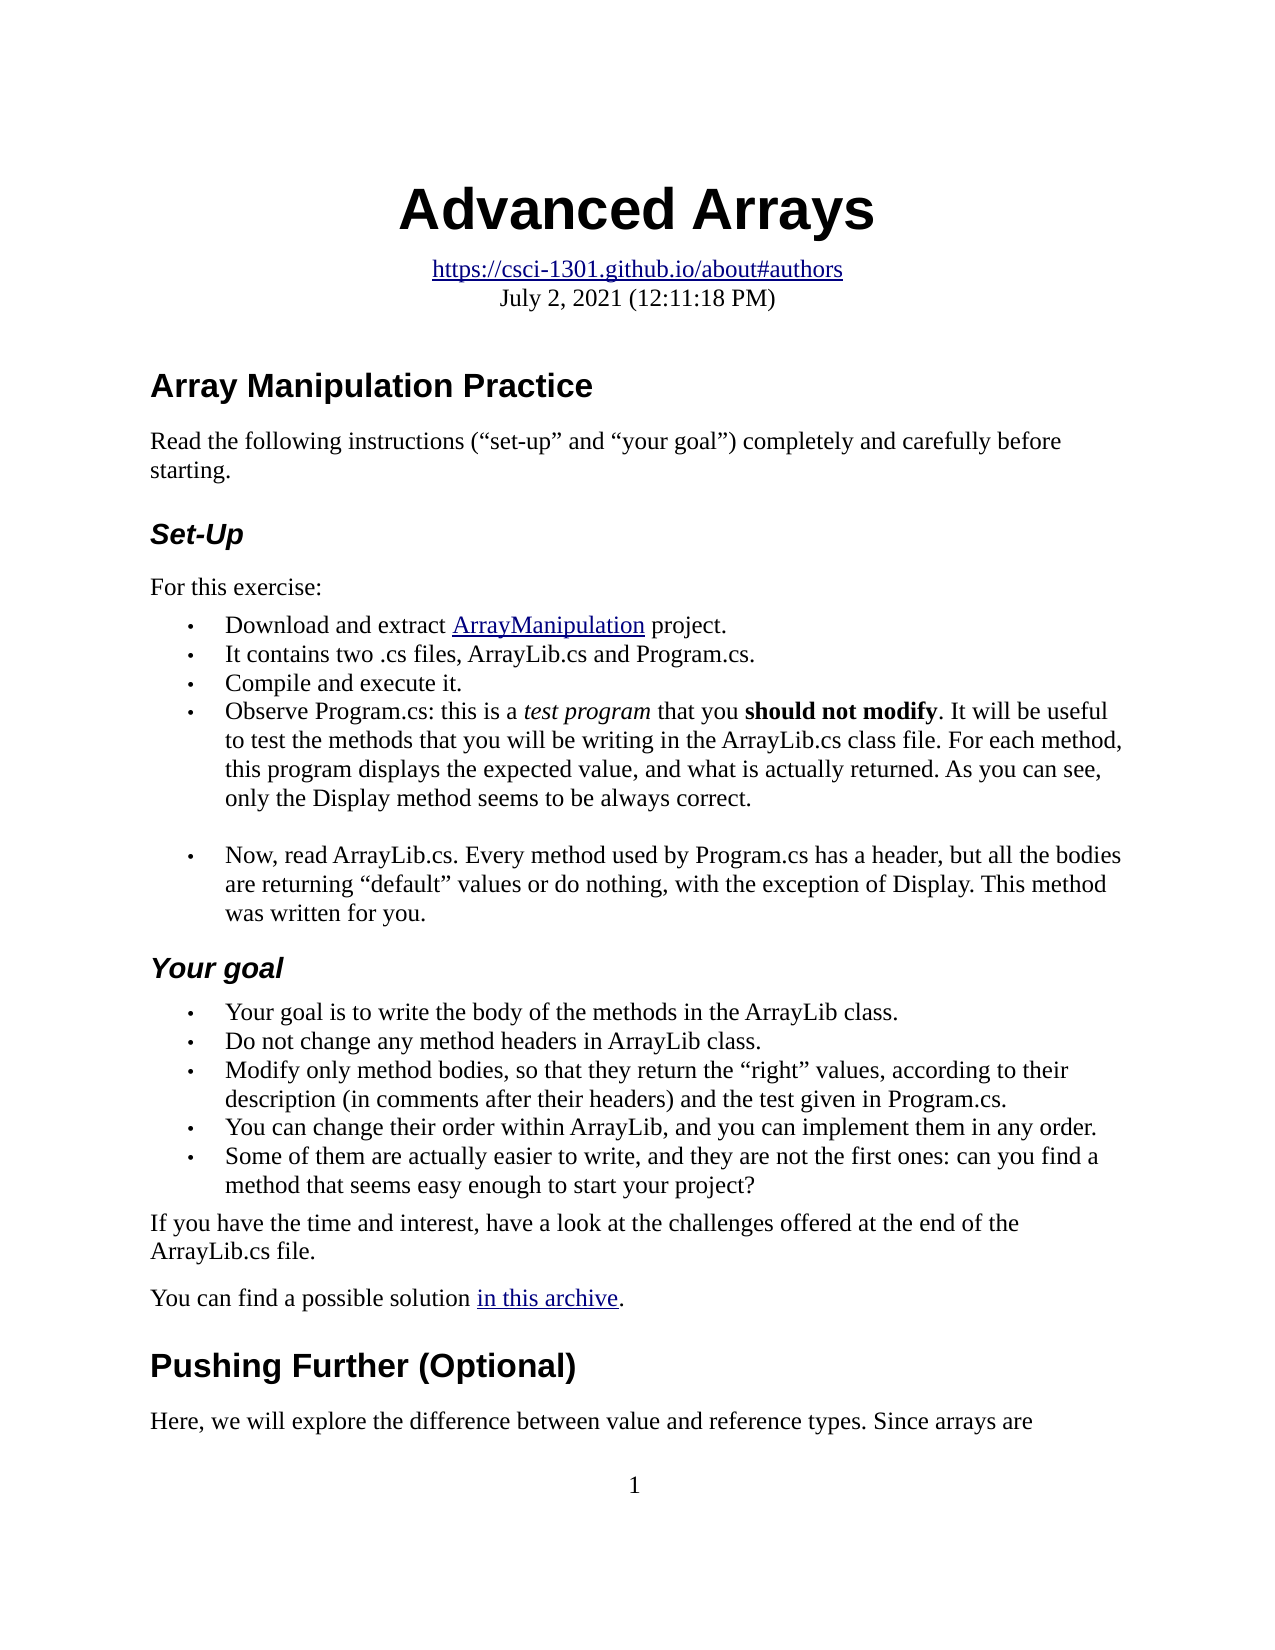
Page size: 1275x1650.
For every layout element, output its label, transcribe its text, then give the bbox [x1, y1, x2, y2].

subtitle Your goal [150, 951, 1125, 985]
list Do not change any method headers in ArrayLib class. [187, 1026, 1125, 1055]
subtitle Set-Up [150, 517, 1125, 551]
text https://csci-1301.github.io/about#authors [150, 254, 1125, 283]
list Modify only method bodies, so that they return the “right” values, according to their description (in comments after their headers) and the test given in Program.cs. [187, 1055, 1125, 1112]
subtitle Array Manipulation Practice [150, 366, 1125, 404]
list Some of them are actually easier to write, and they are not the first ones: can you find a method that seems easy enough to start your project? [187, 1141, 1125, 1199]
text Read the following instructions (“set-up” and “your goal”) completely and carefully before starting. [150, 426, 1125, 483]
text If you have the time and interest, have a look at the challenges offered at the end of the ArrayLib.cs file. [150, 1208, 1125, 1265]
list Download and extract ArrayManipulation project. [187, 610, 1125, 639]
list Now, read ArrayLib.cs. Every method used by Program.cs has a header, but all the bodies are returning “default” values or do nothing, with the exception of Display. This method was written for you. [187, 840, 1125, 926]
list Compile and execute it. [187, 668, 1125, 696]
text July 2, 2021 (12:11:18 PM) [150, 283, 1125, 312]
subtitle Pushing Further (Optional) [150, 1346, 1125, 1384]
text Here, we will explore the difference between value and reference types. Since arrays are [150, 1406, 1125, 1434]
list Your goal is to write the body of the methods in the ArrayLib class. [187, 997, 1125, 1026]
list You can change their order within ArrayLib, and you can implement them in any order. [187, 1112, 1125, 1141]
text You can find a possible solution in this archive. [150, 1283, 1125, 1312]
list Observe Program.cs: this is a test program that you should not modify. It will be useful to test the methods that you will be writing in the ArrayLib.cs class file. For each method, this program displays the expected value, and what is actually returned. As you can see, only the Display method seems to be always correct. [187, 696, 1125, 840]
list It contains two .cs files, ArrayLib.cs and Program.cs. [187, 639, 1125, 668]
text For this exercise: [150, 572, 1125, 601]
title Advanced Arrays [150, 175, 1125, 242]
